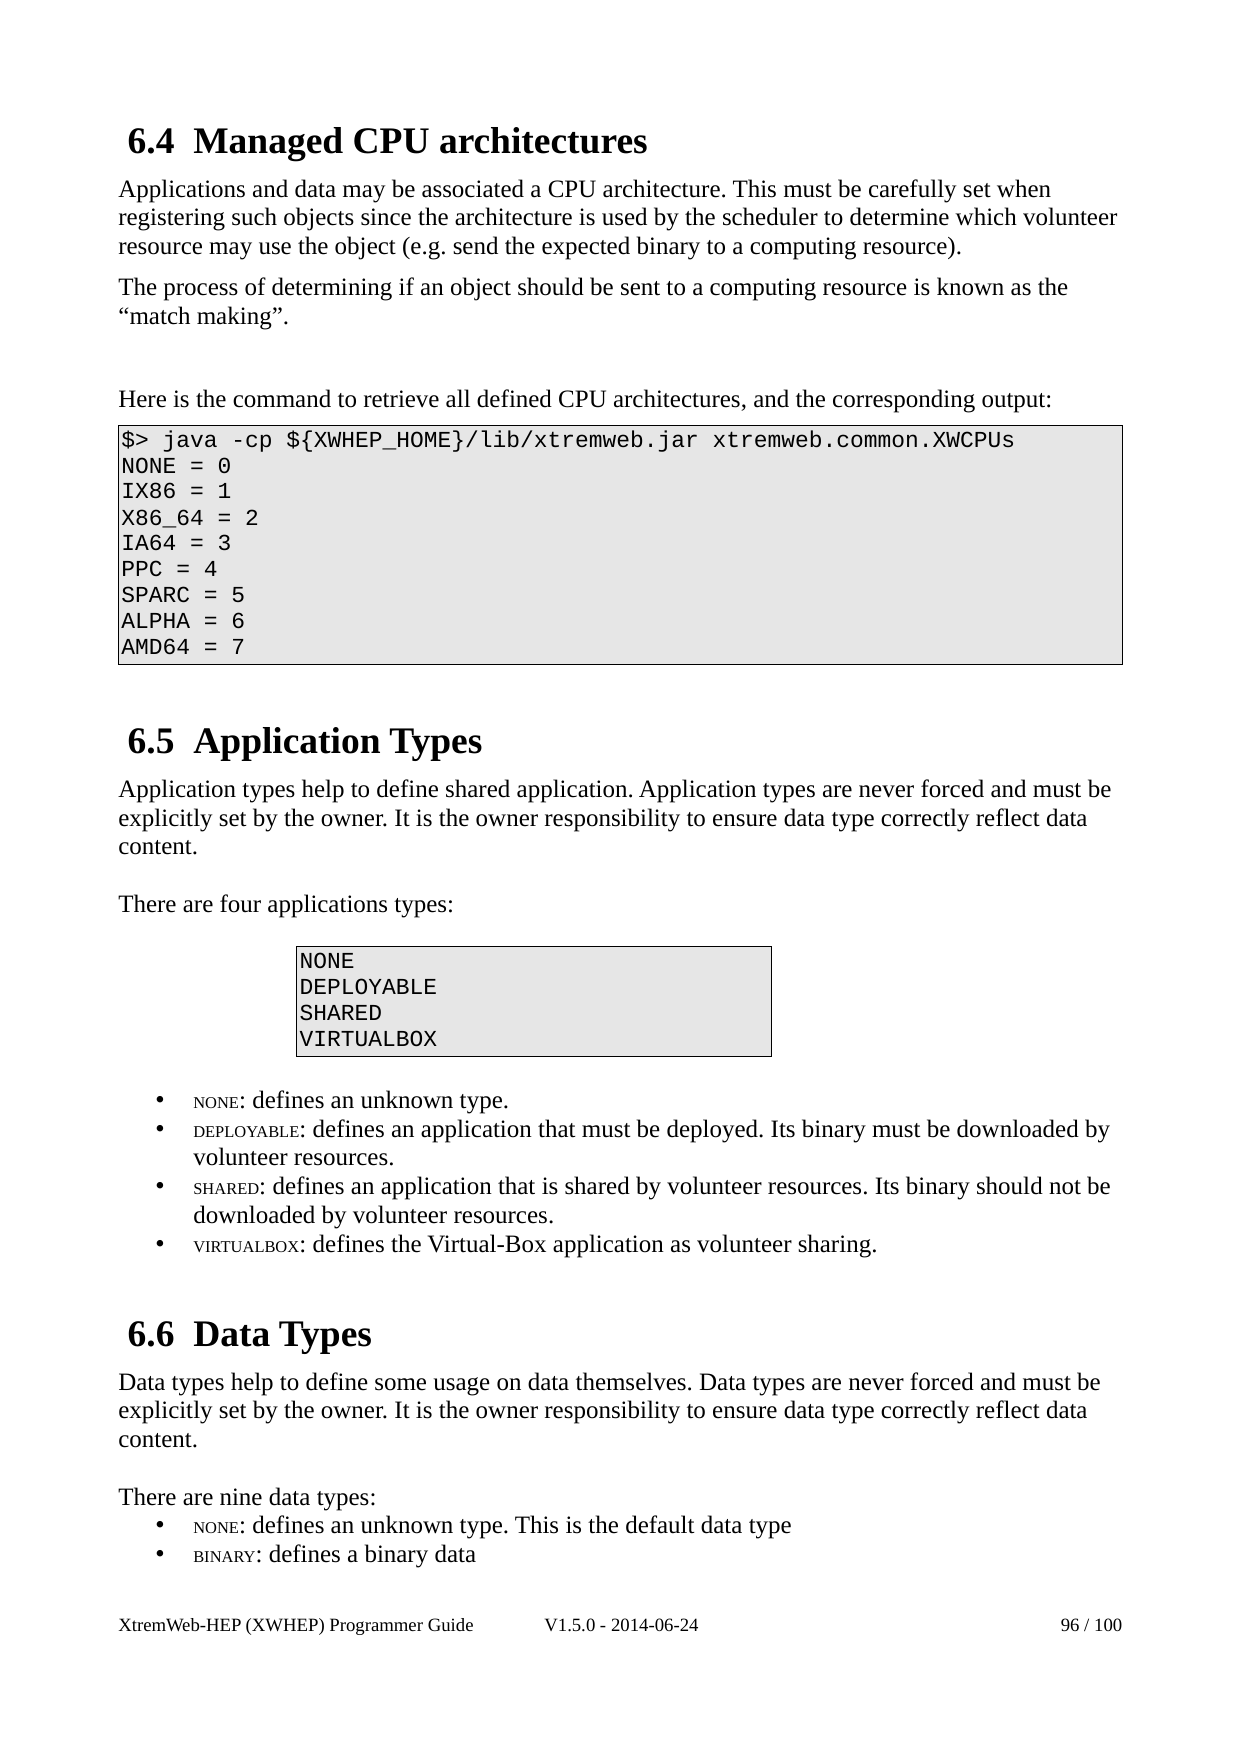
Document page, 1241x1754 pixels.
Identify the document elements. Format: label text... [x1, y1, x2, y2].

text Data types help to define some usage on data themselves. Data types are never forced and must be explicitly set by the owner. It is the owner responsibility to ensure data type correctly reflect data content. [118, 1367, 1122, 1453]
text SPARC = 5 [119, 581, 1122, 607]
text The process of determining if an object should be sent to a computing resource is known as the “match making”. [118, 272, 1122, 330]
text NONE [297, 947, 771, 972]
list none: defines an unknown type. [156, 1085, 1122, 1114]
text There are four applications types: [118, 889, 1122, 918]
list shared: defines an application that is shared by volunteer resources. Its binary should not be downloaded by volunteer resources. [156, 1171, 1122, 1229]
text Here is the command to retrieve all defined CPU architectures, and the corresponding output: [118, 384, 1122, 412]
list deployable: defines an application that must be deployed. Its binary must be downloaded by volunteer resources. [156, 1114, 1122, 1171]
list virtualbox: defines the Virtual-Box application as volunteer sharing. [156, 1229, 1122, 1257]
text DEPLOYABLE [297, 972, 771, 998]
text AMD64 = 7 [119, 632, 1122, 664]
text X86_64 = 2 [119, 503, 1122, 529]
text There are nine data types: [118, 1482, 1122, 1511]
subtitle Managed CPU architectures [118, 118, 1122, 161]
text NONE = 0 [119, 451, 1122, 477]
text Application types help to define shared application. Application types are never forced and must be explicitly set by the owner. It is the owner responsibility to ensure data type correctly reflect data content. [118, 774, 1122, 860]
text $> java -cp ${XWHEP_HOME}/lib/xtremweb.jar xtremweb.common.XWCPUs [119, 426, 1122, 451]
text ALPHA = 6 [119, 607, 1122, 632]
text VIRTUALBOX [297, 1024, 771, 1056]
list none: defines an unknown type. This is the default data type [156, 1511, 1122, 1539]
text SHARED [297, 998, 771, 1024]
text IA64 = 3 [119, 529, 1122, 555]
subtitle Data Types [118, 1311, 1122, 1354]
text PPC = 4 [119, 555, 1122, 581]
text IX86 = 1 [119, 477, 1122, 503]
text Applications and data may be associated a CPU architecture. This must be carefully set when registering such objects since the architecture is used by the scheduler to determine which volunteer resource may use the object (e.g. send the expected binary to a computing resource). [118, 174, 1122, 260]
list binary: defines a binary data [156, 1539, 1122, 1568]
subtitle Application Types [118, 718, 1122, 761]
